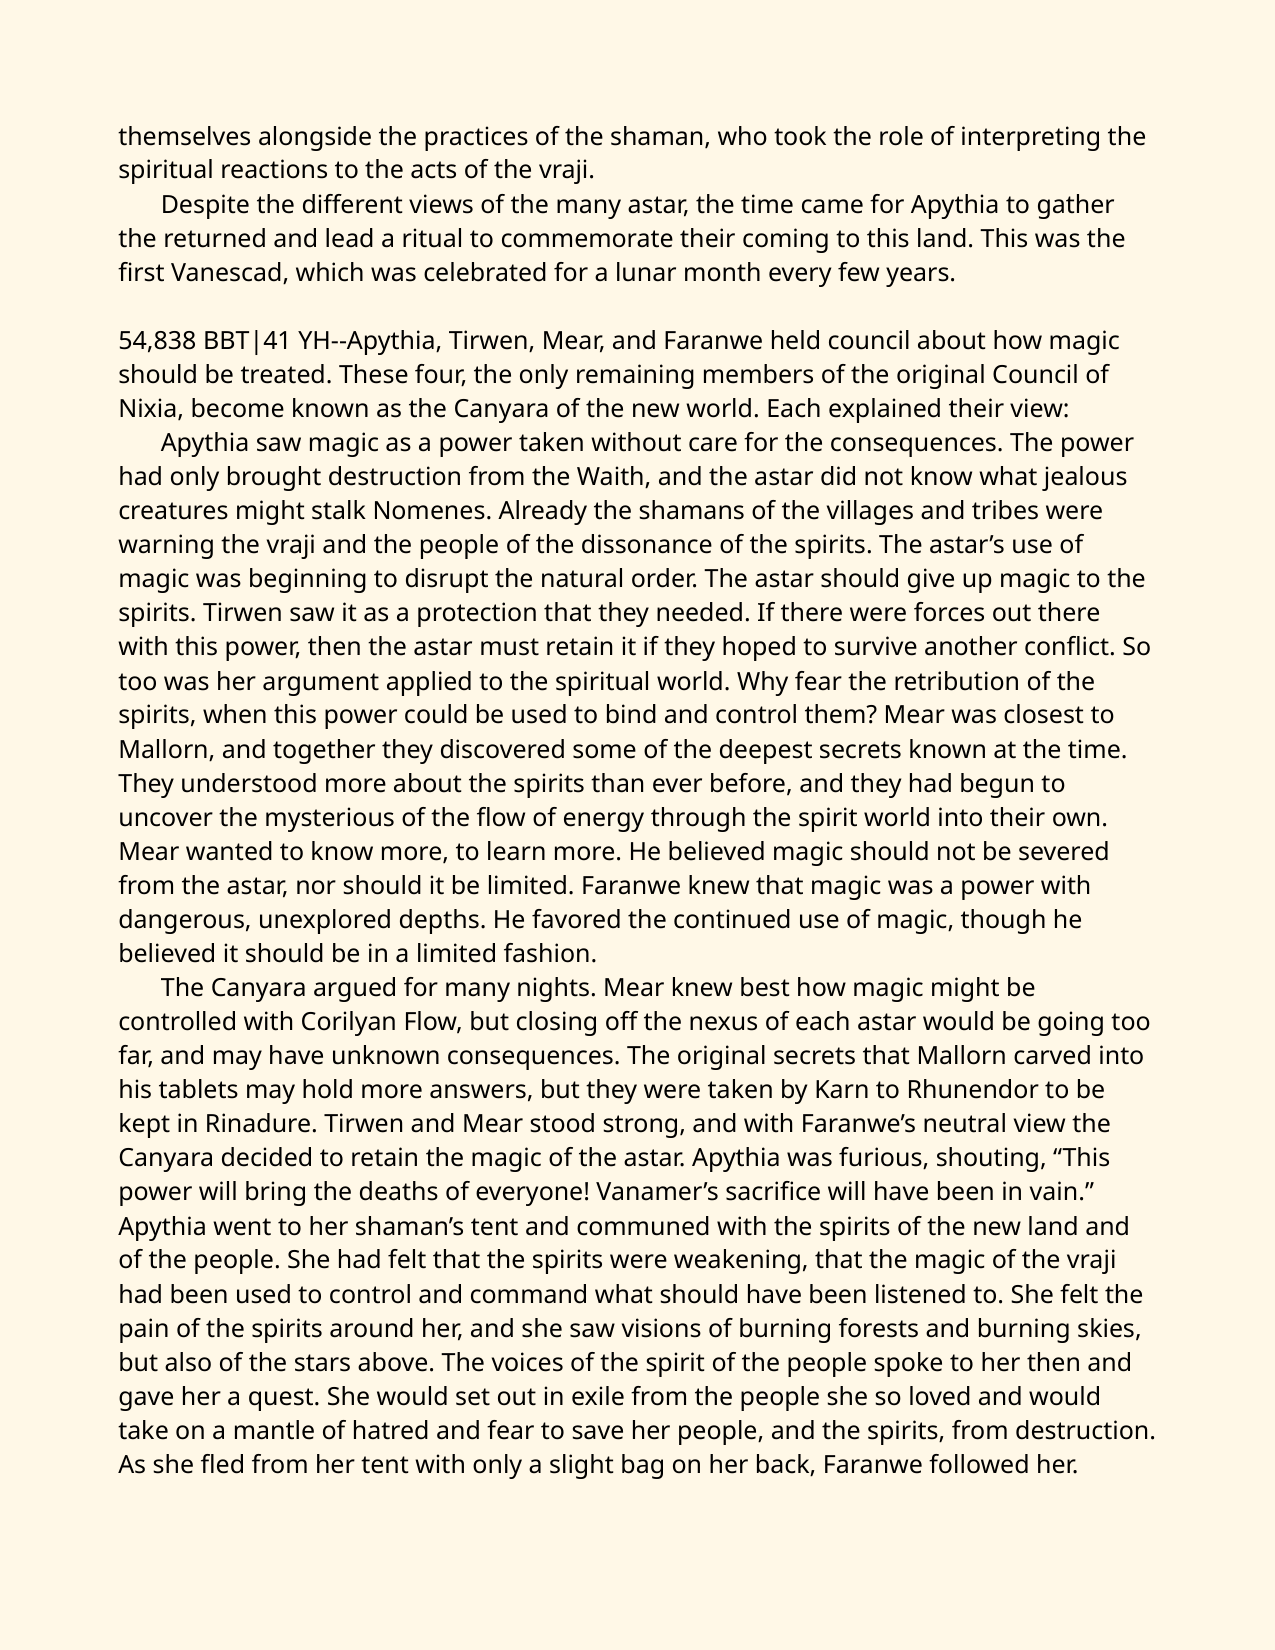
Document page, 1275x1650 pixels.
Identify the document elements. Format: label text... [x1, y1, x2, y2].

text Despite the different views of the many astar, the time came for Apythia to gather the returned and lead a ritual to commemorate their coming to this land. This was the first Vanescad, which was celebrated for a lunar month every few years. [118, 186, 1157, 288]
text Apythia saw magic as a power taken without care for the consequences. The power had only brought destruction from the Waith, and the astar did not know what jealous creatures might stalk Nomenes. Already the shamans of the villages and tribes were warning the vraji and the people of the dissonance of the spirits. The astar’s use of magic was beginning to disrupt the natural order. The astar should give up magic to the spirits. Tirwen saw it as a protection that they needed. If there were forces out there with this power, then the astar must retain it if they hoped to survive another conflict. So too was her argument applied to the spiritual world. Why fear the retribution of the spirits, when this power could be used to bind and control them? Mear was closest to Mallorn, and together they discovered some of the deepest secrets known at the time. They understood more about the spirits than ever before, and they had begun to uncover the mysterious of the flow of energy through the spirit world into their own. Mear wanted to know more, to learn more. He believed magic should not be severed from the astar, nor should it be limited. Faranwe knew that magic was a power with dangerous, unexplored depths. He favored the continued use of magic, though he believed it should be in a limited fashion. [118, 425, 1157, 970]
text The Canyara argued for many nights. Mear knew best how magic might be controlled with Corilyan Flow, but closing off the nexus of each astar would be going too far, and may have unknown consequences. The original secrets that Mallorn carved into his tablets may hold more answers, but they were taken by Karn to Rhunendor to be kept in Rinadure. Tirwen and Mear stood strong, and with Faranwe’s neutral view the Canyara decided to retain the magic of the astar. Apythia was furious, shouting, “This power will bring the deaths of everyone! Vanamer’s sacrifice will have been in vain.” Apythia went to her shaman’s tent and communed with the spirits of the new land and of the people. She had felt that the spirits were weakening, that the magic of the vraji had been used to control and command what should have been listened to. She felt the pain of the spirits around her, and she saw visions of burning forests and burning skies, but also of the stars above. The voices of the spirit of the people spoke to her then and gave her a quest. She would set out in exile from the people she so loved and would take on a mantle of hatred and fear to save her people, and the spirits, from destruction. As she fled from her tent with only a slight bag on her back, Faranwe followed her. [118, 970, 1157, 1481]
text 54,838 BBT|41 YH--Apythia, Tirwen, Mear, and Faranwe held council about how magic should be treated. These four, the only remaining members of the original Council of Nixia, become known as the Canyara of the new world. Each explained their view: [118, 322, 1157, 425]
text themselves alongside the practices of the shaman, who took the role of interpreting the spiritual reactions to the acts of the vraji. [118, 118, 1157, 186]
